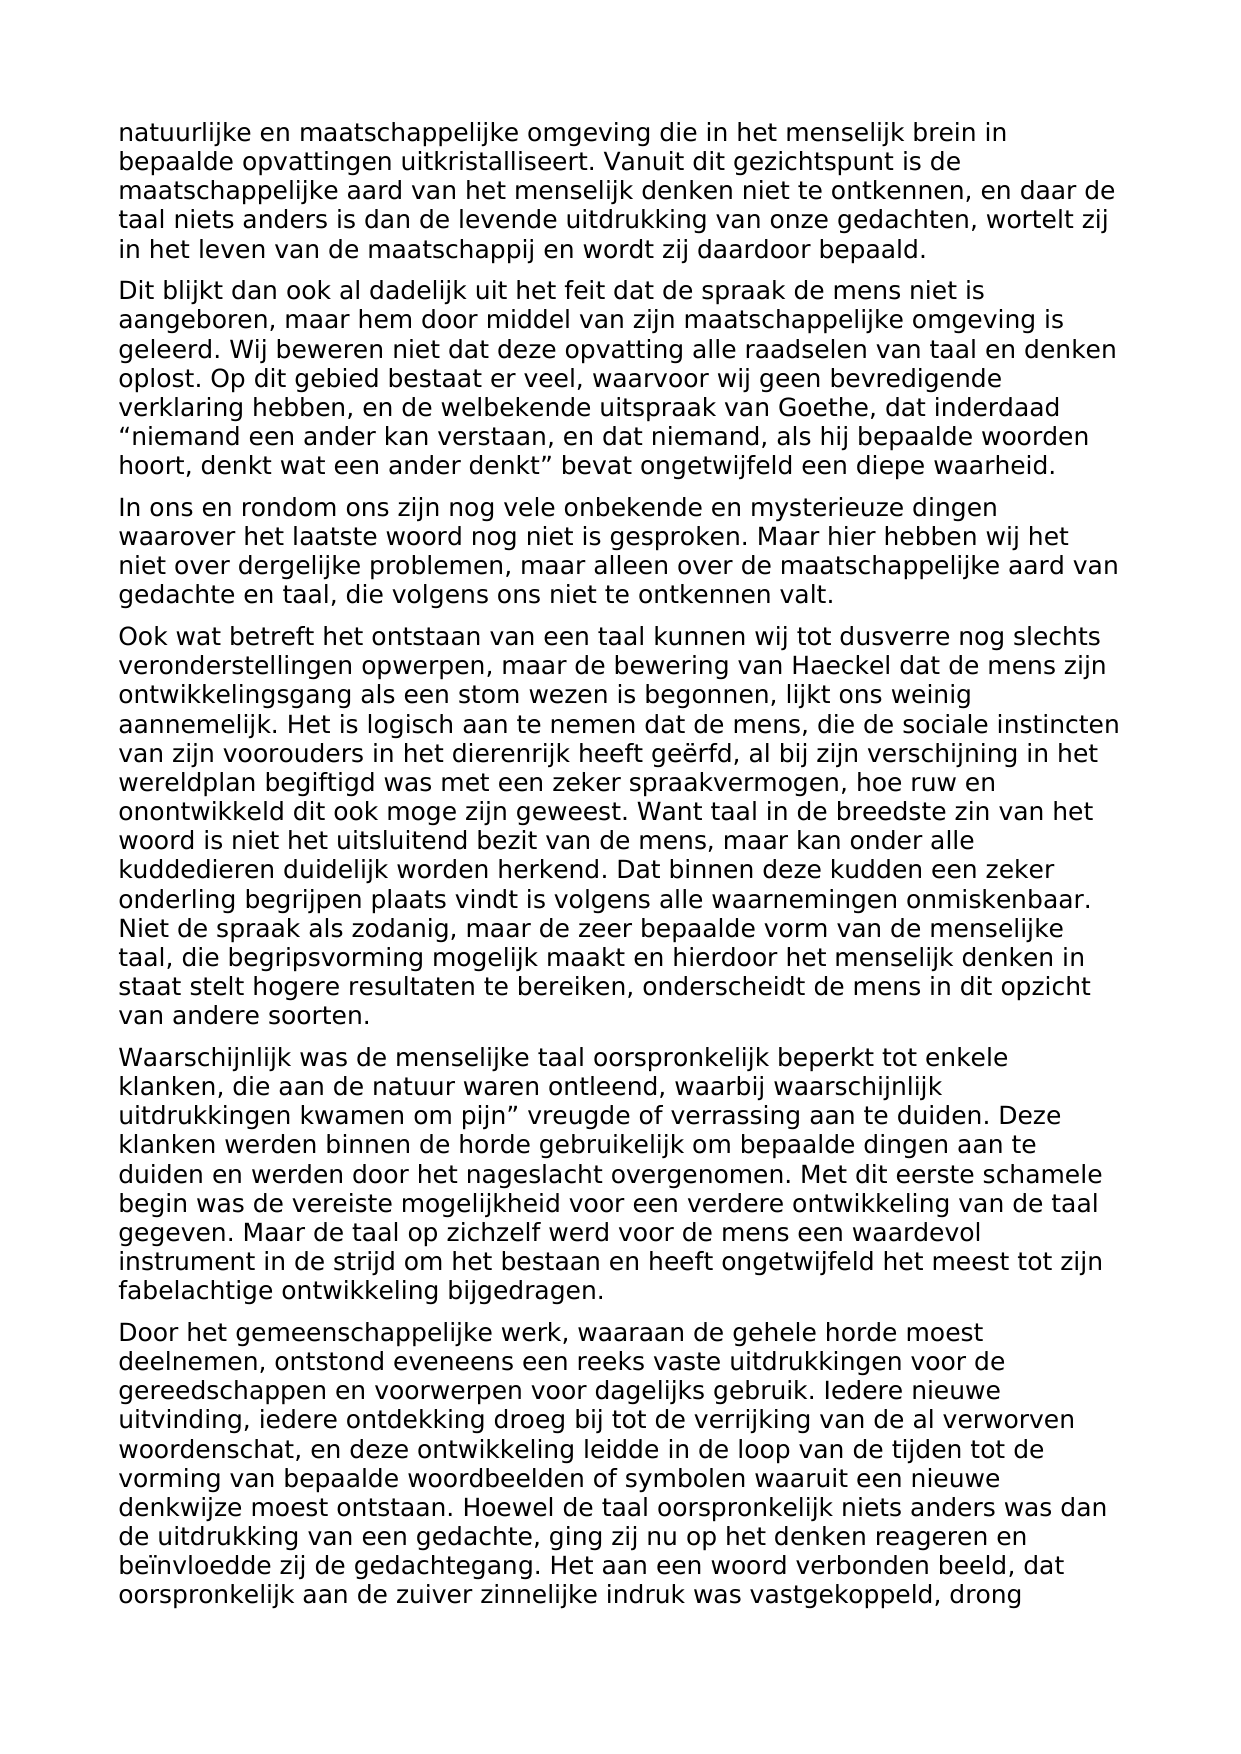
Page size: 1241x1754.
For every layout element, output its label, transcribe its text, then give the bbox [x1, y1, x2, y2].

text Ook wat betreft het ontstaan van een taal kunnen wij tot dusverre nog slechts veronderstellingen opwerpen, maar de bewering van Haeckel dat de mens zijn ontwikkelingsgang als een stom wezen is begonnen, lijkt ons weinig aannemelijk. Het is logisch aan te nemen dat de mens, die de sociale instincten van zijn voorouders in het dierenrijk heeft geërfd, al bij zijn verschijning in het wereldplan begiftigd was met een zeker spraakvermogen, hoe ruw en onontwikkeld dit ook moge zijn geweest. Want taal in de breedste zin van het woord is niet het uitsluitend bezit van de mens, maar kan onder alle kuddedieren duidelijk worden herkend. Dat binnen deze kudden een zeker onderling begrijpen plaats vindt is volgens alle waarnemingen onmiskenbaar. Niet de spraak als zodanig, maar de zeer bepaalde vorm van de menselijke taal, die begripsvorming mogelijk maakt en hierdoor het menselijk denken in staat stelt hogere resultaten te bereiken, onderscheidt de mens in dit opzicht van andere soorten. [118, 622, 1122, 1031]
text natuurlijke en maatschappelijke omgeving die in het menselijk brein in bepaalde opvattingen uitkristalliseert. Vanuit dit gezichtspunt is de maatschappelijke aard van het menselijk denken niet te ontkennen, en daar de taal niets anders is dan de levende uitdrukking van onze gedachten, wortelt zij in het leven van de maatschappij en wordt zij daardoor bepaald. [118, 118, 1122, 264]
text Dit blijkt dan ook al dadelijk uit het feit dat de spraak de mens niet is aangeboren, maar hem door middel van zijn maatschappelijke omgeving is geleerd. Wij beweren niet dat deze opvatting alle raadselen van taal en denken oplost. Op dit gebied bestaat er veel, waarvoor wij geen bevredigende verklaring hebben, en de welbekende uitspraak van Goethe, dat inderdaad “niemand een ander kan verstaan, en dat niemand, als hij bepaalde woorden hoort, denkt wat een ander denkt” bevat ongetwijfeld een diepe waarheid. [118, 276, 1122, 481]
text Waarschijnlijk was de menselijke taal oorspronkelijk beperkt tot enkele klanken, die aan de natuur waren ontleend, waarbij waarschijnlijk uitdrukkingen kwamen om pijn” vreugde of verrassing aan te duiden. Deze klanken werden binnen de horde gebruikelijk om bepaalde dingen aan te duiden en werden door het nageslacht overgenomen. Met dit eerste schamele begin was de vereiste mogelijkheid voor een verdere ontwikkeling van de taal gegeven. Maar de taal op zichzelf werd voor de mens een waardevol instrument in de strijd om het bestaan en heeft ongetwijfeld het meest tot zijn fabelachtige ontwikkeling bijgedragen. [118, 1043, 1122, 1306]
text In ons en rondom ons zijn nog vele onbekende en mysterieuze dingen waarover het laatste woord nog niet is gesproken. Maar hier hebben wij het niet over dergelijke problemen, maar alleen over de maatschappelijke aard van gedachte en taal, die volgens ons niet te ontkennen valt. [118, 493, 1122, 610]
text Door het gemeenschappelijke werk, waaraan de gehele horde moest deelnemen, ontstond eveneens een reeks vaste uitdrukkingen voor de gereedschappen en voorwerpen voor dagelijks gebruik. Iedere nieuwe uitvinding, iedere ontdekking droeg bij tot de verrijking van de al verworven woordenschat, en deze ontwikkeling leidde in de loop van de tijden tot de vorming van bepaalde woordbeelden of symbolen waaruit een nieuwe denkwijze moest ontstaan. Hoewel de taal oorspronkelijk niets anders was dan de uitdrukking van een gedachte, ging zij nu op het denken reageren en beïnvloedde zij de gedachtegang. Het aan een woord verbonden beeld, dat oorspronkelijk aan de zuiver zinnelijke indruk was vastgekoppeld, drong [118, 1318, 1122, 1610]
